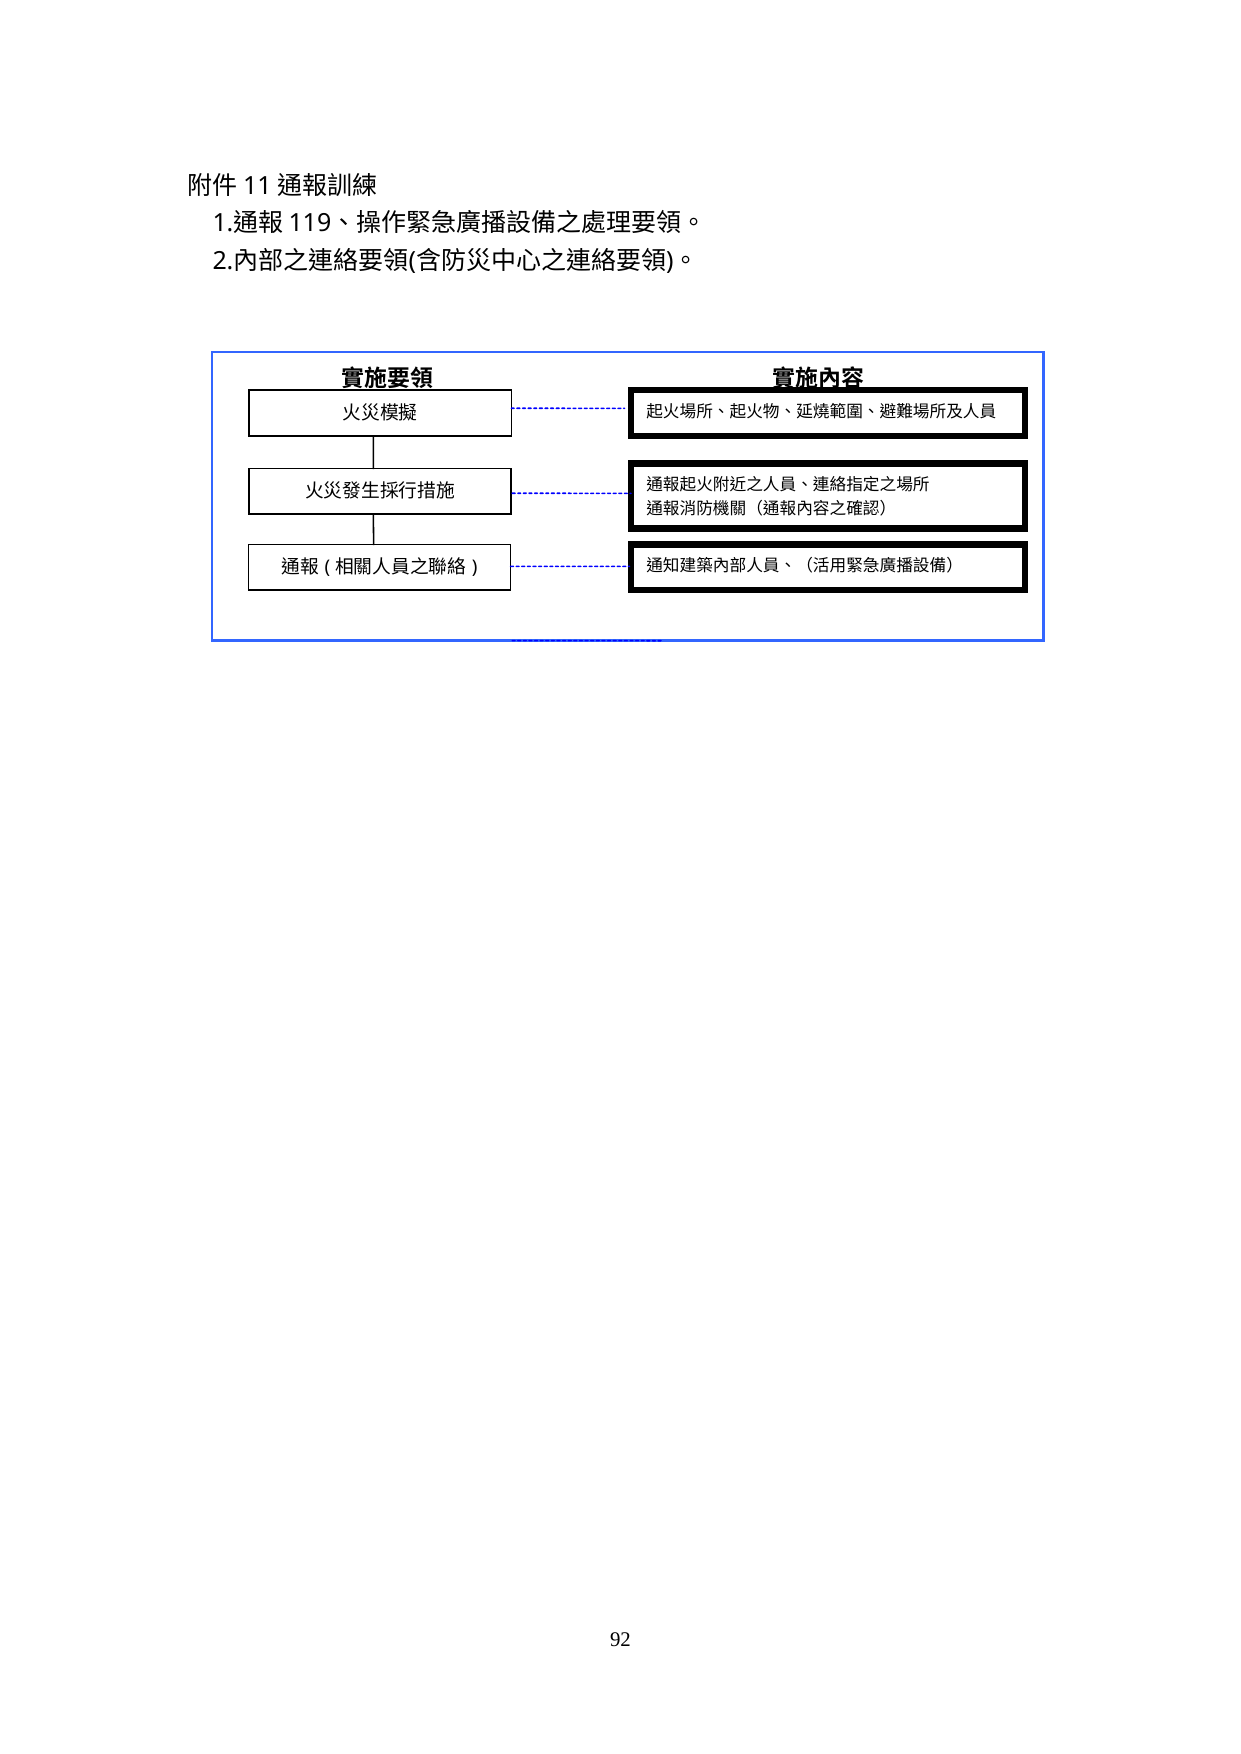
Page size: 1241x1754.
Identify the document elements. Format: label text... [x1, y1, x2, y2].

text 2.內部之連絡要領(含防災中心之連絡要領)。 [212, 239, 1053, 277]
text 附件 11 通報訓練 [187, 164, 1053, 202]
text 1.通報119、操作緊急廣播設備之處理要領。 [212, 202, 1053, 239]
